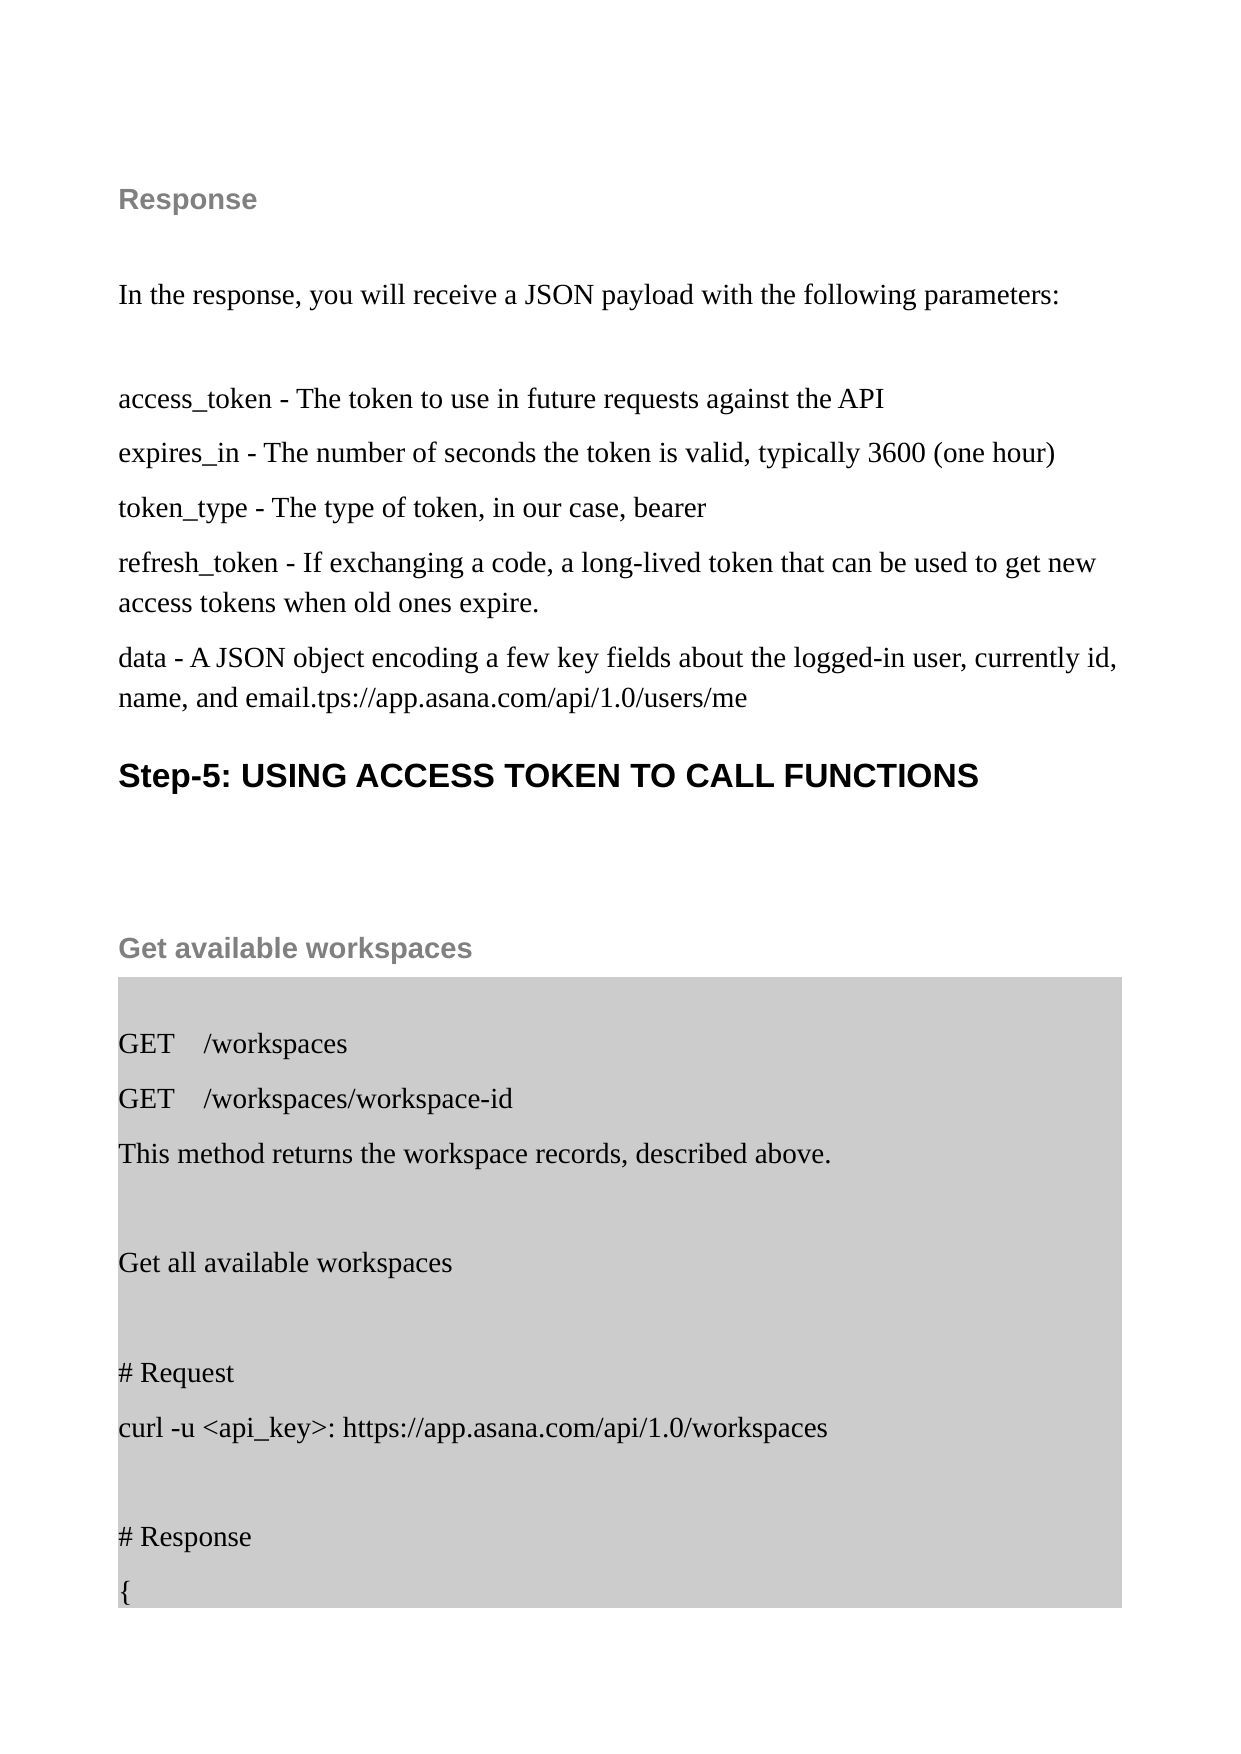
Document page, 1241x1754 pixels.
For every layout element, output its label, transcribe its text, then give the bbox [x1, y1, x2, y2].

text curl -u <api_key>: https://app.asana.com/api/1.0/workspaces [118, 1410, 1122, 1443]
text access_token - The token to use in future requests against the API [118, 381, 1122, 414]
text token_type - The type of token, in our case, bearer [118, 490, 1122, 524]
text { [118, 1574, 1122, 1608]
text expires_in - The number of seconds the token is valid, typically 3600 (one hour) [118, 436, 1122, 469]
text refresh_token - If exchanging a code, a long-lived token that can be used to get new access tokens when old ones expire. [118, 545, 1122, 619]
text In the response, you will receive a JSON payload with the following parameters: [118, 277, 1122, 310]
subtitle Get available workspaces [118, 931, 1122, 965]
text GET /workspaces [118, 1026, 1122, 1060]
text # Request [118, 1355, 1122, 1389]
subtitle Response [118, 182, 1122, 215]
text data - A JSON object encoding a few key fields about the logged-in user, currently id, name, and email.tps://app.asana.com/api/1.0/users/me [118, 640, 1122, 714]
text Get all available workspaces [118, 1246, 1122, 1279]
text This method returns the workspace records, described above. [118, 1136, 1122, 1169]
text # Response [118, 1519, 1122, 1553]
subtitle Step-5: USING ACCESS TOKEN TO CALL FUNCTIONS [118, 756, 1122, 794]
text GET /workspaces/workspace-id [118, 1081, 1122, 1115]
